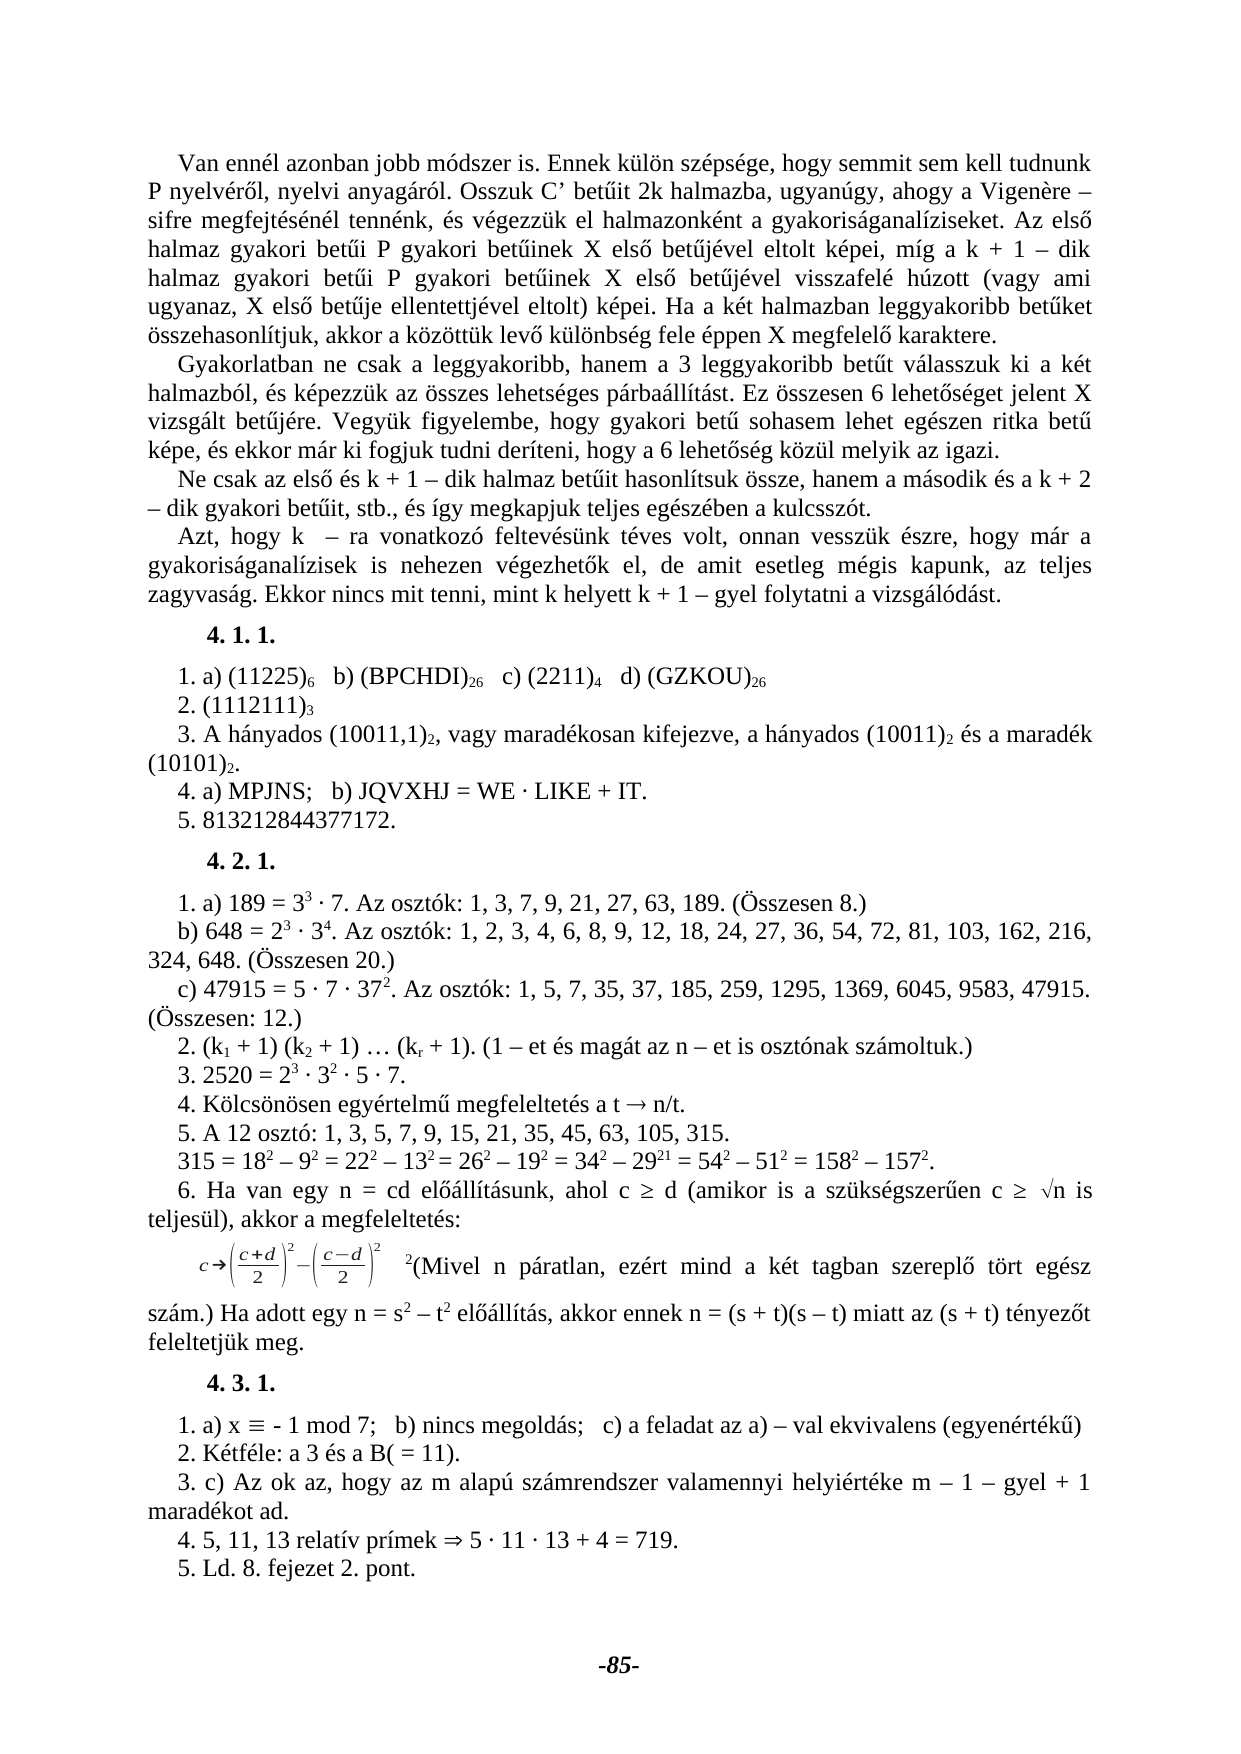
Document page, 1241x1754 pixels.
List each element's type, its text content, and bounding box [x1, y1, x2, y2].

text 4. 1. 1. [148, 620, 1093, 649]
text 4. 5, 11, 13 relatív prímek  5 ∙ 11 ∙ 13 + 4 = 719. [148, 1525, 1093, 1553]
text 4. 3. 1. [148, 1368, 1093, 1397]
text 5. Ld. 8. fejezet 2. pont. [148, 1553, 1093, 1582]
text 4. 2. 1. [148, 846, 1093, 875]
text Azt, hogy k – ra vonatkozó feltevésünk téves volt, onnan vesszük észre, hogy már a gyakoriságanalízisek is nehezen végezhetők el, de amit esetleg mégis kapunk, az teljes zagyvaság. Ekkor nincs mit tenni, mint k helyett k + 1 – gyel folytatni a vizsgálódást. [148, 521, 1093, 608]
text b) 648 = 23 ∙ 34. Az osztók: 1, 2, 3, 4, 6, 8, 9, 12, 18, 24, 27, 36, 54, 72, 81, 103, 162, 216, 324, 648. (Összesen 20.) [148, 916, 1093, 974]
text 5. 813212844377172. [148, 805, 1093, 834]
text 5. A 12 osztó: 1, 3, 5, 7, 9, 15, 21, 35, 45, 63, 105, 315. [148, 1118, 1093, 1146]
text 4. Kölcsönösen egyértelmű megfeleltetés a t  n/t. [148, 1089, 1093, 1118]
text c) 47915 = 5 ∙ 7 ∙ 372. Az osztók: 1, 5, 7, 35, 37, 185, 259, 1295, 1369, 6045, 9583, 47915. (Összesen: 12.) [148, 974, 1093, 1031]
text Gyakorlatban ne csak a leggyakoribb, hanem a 3 leggyakoribb betűt válasszuk ki a két halmazból, és képezzük az összes lehetséges párbaállítást. Ez összesen 6 lehetőséget jelent X vizsgált betűjére. Vegyük figyelembe, hogy gyakori betű sohasem lehet egészen ritka betű képe, és ekkor már ki fogjuk tudni deríteni, hogy a 6 lehetőség közül melyik az igazi. [148, 349, 1093, 464]
text 4. a) MPJNS; b) JQVXHJ = WE ∙ LIKE + IT. [148, 776, 1093, 805]
text 315 = 182 – 92 = 222 – 132 = 262 – 192 = 342 – 2921 = 542 – 512 = 1582 – 1572. [148, 1146, 1093, 1175]
text 2. (1112111)3 [148, 690, 1093, 719]
text 3. c) Az ok az, hogy az m alapú számrendszer valamennyi helyiértéke m – 1 – gyel + 1 maradékot ad. [148, 1467, 1093, 1525]
text 1. a) x  - 1 mod 7; b) nincs megoldás; c) a feladat az a) – val ekvivalens (egyenértékű) [148, 1410, 1093, 1438]
text Ne csak az első és k + 1 – dik halmaz betűit hasonlítsuk össze, hanem a második és a k + 2 – dik gyakori betűit, stb., és így megkapjuk teljes egészében a kulcsszót. [148, 464, 1093, 521]
text 2. Kétféle: a 3 és a B( = 11). [148, 1438, 1093, 1467]
text 1. a) 189 = 33 ∙ 7. Az osztók: 1, 3, 7, 9, 21, 27, 63, 189. (Összesen 8.) [148, 888, 1093, 916]
text 2. (k1 + 1) (k2 + 1) … (kr + 1). (1 – et és magát az n – et is osztónak számoltuk.) [148, 1031, 1093, 1060]
text 6. Ha van egy n = cd előállításunk, ahol c ≥ d (amikor is a szükségszerűen c ≥ n is teljesül), akkor a megfeleltetés: [148, 1175, 1093, 1233]
text 2(Mivel n páratlan, ezért mind a két tagban szereplő tört egész szám.) Ha adott egy n = s2 – t2 előállítás, akkor ennek n = (s + t)(s – t) miatt az (s + t) tényezőt feleltetjük meg. [148, 1233, 1093, 1356]
text 3. 2520 = 23 ∙ 32 ∙ 5 ∙ 7. [148, 1060, 1093, 1089]
text 1. a) (11225)6 b) (BPCHDI)26 c) (2211)4 d) (GZKOU)26 [148, 661, 1093, 690]
text Van ennél azonban jobb módszer is. Ennek külön szépsége, hogy semmit sem kell tudnunk P nyelvéről, nyelvi anyagáról. Osszuk C’ betűit 2k halmazba, ugyanúgy, ahogy a Vigenère – sifre megfejtésénél tennénk, és végezzük el halmazonként a gyakoriságanalíziseket. Az első halmaz gyakori betűi P gyakori betűinek X első betűjével eltolt képei, míg a k + 1 – dik halmaz gyakori betűi P gyakori betűinek X első betűjével visszafelé húzott (vagy ami ugyanaz, X első betűje ellentettjével eltolt) képei. Ha a két halmazban leggyakoribb betűket összehasonlítjuk, akkor a közöttük levő különbség fele éppen X megfelelő karaktere. [148, 148, 1093, 349]
text 3. A hányados (10011,1)2, vagy maradékosan kifejezve, a hányados (10011)2 és a maradék (10101)2. [148, 719, 1093, 776]
